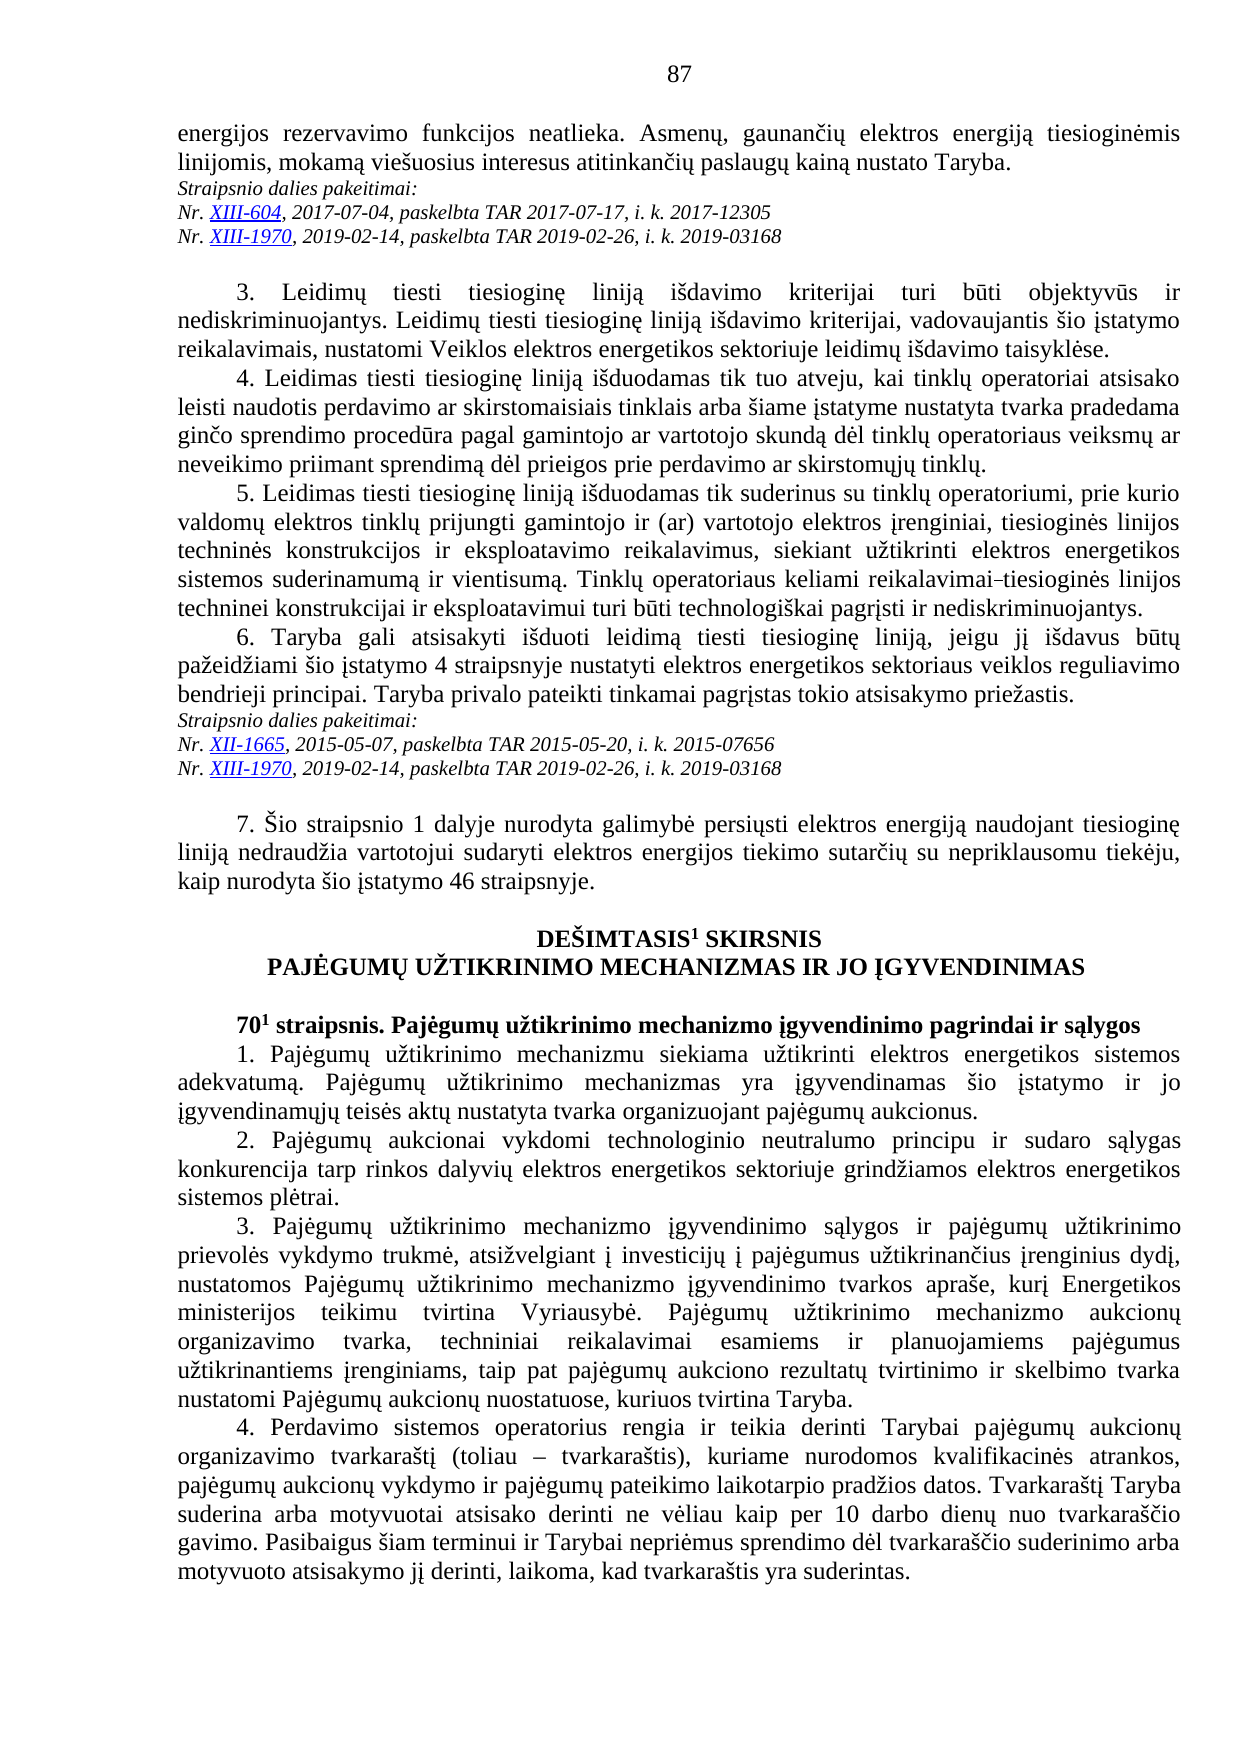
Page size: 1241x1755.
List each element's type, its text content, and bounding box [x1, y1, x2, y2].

text 701 straipsnis. Pajėgumų užtikrinimo mechanizmo įgyvendinimo pagrindai ir sąlygos [177, 1010, 1181, 1039]
text Nr. XIII-1970, 2019-02-14, paskelbta TAR 2019-02-26, i. k. 2019-03168 [177, 756, 1181, 780]
text 4. Leidimas tiesti tiesioginę liniją išduodamas tik tuo atveju, kai tinklų operatoriai atsisako leisti naudotis perdavimo ar skirstomaisiais tinklais arba šiame įstatyme nustatyta tvarka pradedama ginčo sprendimo procedūra pagal gamintojo ar vartotojo skundą dėl tinklų operatoriaus veiksmų ar neveikimo priimant sprendimą dėl prieigos prie perdavimo ar skirstomųjų tinklų. [177, 363, 1181, 478]
text Nr. XII-1665, 2015-05-07, paskelbta TAR 2015-05-20, i. k. 2015-07656 [177, 732, 1181, 756]
text Straipsnio dalies pakeitimai: [177, 708, 1181, 732]
text Nr. XIII-1970, 2019-02-14, paskelbta TAR 2019-02-26, i. k. 2019-03168 [177, 224, 1181, 248]
text Straipsnio dalies pakeitimai: [177, 176, 1181, 200]
text 3. Leidimų tiesti tiesioginę liniją išdavimo kriterijai turi būti objektyvūs ir nediskriminuojantys. Leidimų tiesti tiesioginę liniją išdavimo kriterijai, vadovaujantis šio įstatymo reikalavimais, nustatomi Veiklos elektros energetikos sektoriuje leidimų išdavimo taisyklėse. [177, 277, 1181, 363]
text 7. Šio straipsnio 1 dalyje nurodyta galimybė persiųsti elektros energiją naudojant tiesioginę liniją nedraudžia vartotojui sudaryti elektros energijos tiekimo sutarčių su nepriklausomu tiekėju, kaip nurodyta šio įstatymo 46 straipsnyje. [177, 809, 1181, 895]
text 5. Leidimas tiesti tiesioginę liniją išduodamas tik suderinus su tinklų operatoriumi, prie kurio valdomų elektros tinklų prijungti gamintojo ir (ar) vartotojo elektros įrenginiai, tiesioginės linijos techninės konstrukcijos ir eksploatavimo reikalavimus, siekiant užtikrinti elektros energetikos sistemos suderinamumą ir vientisumą. Tinklų operatoriaus keliami reikalavimai tiesioginės linijos techninei konstrukcijai ir eksploatavimui turi būti technologiškai pagrįsti ir nediskriminuojantys. [177, 478, 1181, 622]
text 6. Taryba gali atsisakyti išduoti leidimą tiesti tiesioginę liniją, jeigu jį išdavus būtų pažeidžiami šio įstatymo 4 straipsnyje nustatyti elektros energetikos sektoriaus veiklos reguliavimo bendrieji principai. Taryba privalo pateikti tinkamai pagrįstas tokio atsisakymo priežastis. [177, 622, 1181, 708]
text energijos rezervavimo funkcijos neatlieka. Asmenų, gaunančių elektros energiją tiesioginėmis linijomis, mokamą viešuosius interesus atitinkančių paslaugų kainą nustato Taryba. [177, 118, 1181, 176]
text 2. Pajėgumų aukcionai vykdomi technologinio neutralumo principu ir sudaro sąlygas konkurencija tarp rinkos dalyvių elektros energetikos sektoriuje grindžiamos elektros energetikos sistemos plėtrai. [177, 1125, 1181, 1211]
text DEŠIMTASIS1 SKIRSNIS [177, 924, 1181, 952]
text 1. Pajėgumų užtikrinimo mechanizmu siekiama užtikrinti elektros energetikos sistemos adekvatumą. Pajėgumų užtikrinimo mechanizmas yra įgyvendinamas šio įstatymo ir jo įgyvendinamųjų teisės aktų nustatyta tvarka organizuojant pajėgumų aukcionus. [177, 1039, 1181, 1125]
text 3. Pajėgumų užtikrinimo mechanizmo įgyvendinimo sąlygos ir pajėgumų užtikrinimo prievolės vykdymo trukmė, atsižvelgiant į investicijų į pajėgumus užtikrinančius įrenginius dydį, nustatomos Pajėgumų užtikrinimo mechanizmo įgyvendinimo tvarkos apraše, kurį Energetikos ministerijos teikimu tvirtina Vyriausybė. Pajėgumų užtikrinimo mechanizmo aukcionų organizavimo tvarka, techniniai reikalavimai esamiems ir planuojamiems pajėgumus užtikrinantiems įrenginiams, taip pat pajėgumų aukciono rezultatų tvirtinimo ir skelbimo tvarka nustatomi Pajėgumų aukcionų nuostatuose, kuriuos tvirtina Taryba. [177, 1211, 1181, 1412]
text 4. Perdavimo sistemos operatorius rengia ir teikia derinti Tarybai pajėgumų aukcionų organizavimo tvarkaraštį (toliau – tvarkaraštis), kuriame nurodomos kvalifikacinės atrankos, pajėgumų aukcionų vykdymo ir pajėgumų pateikimo laikotarpio pradžios datos. Tvarkaraštį Taryba suderina arba motyvuotai atsisako derinti ne vėliau kaip per 10 darbo dienų nuo tvarkaraščio gavimo. Pasibaigus šiam terminui ir Tarybai nepriėmus sprendimo dėl tvarkaraščio suderinimo arba motyvuoto atsisakymo jį derinti, laikoma, kad tvarkaraštis yra suderintas. [177, 1412, 1181, 1585]
text Nr. XIII-604, 2017-07-04, paskelbta TAR 2017-07-17, i. k. 2017-12305 [177, 200, 1181, 224]
text PAJĖGUMŲ UŽTIKRINIMO MECHANIZMAS IR JO ĮGYVENDINIMAS [177, 952, 1181, 981]
